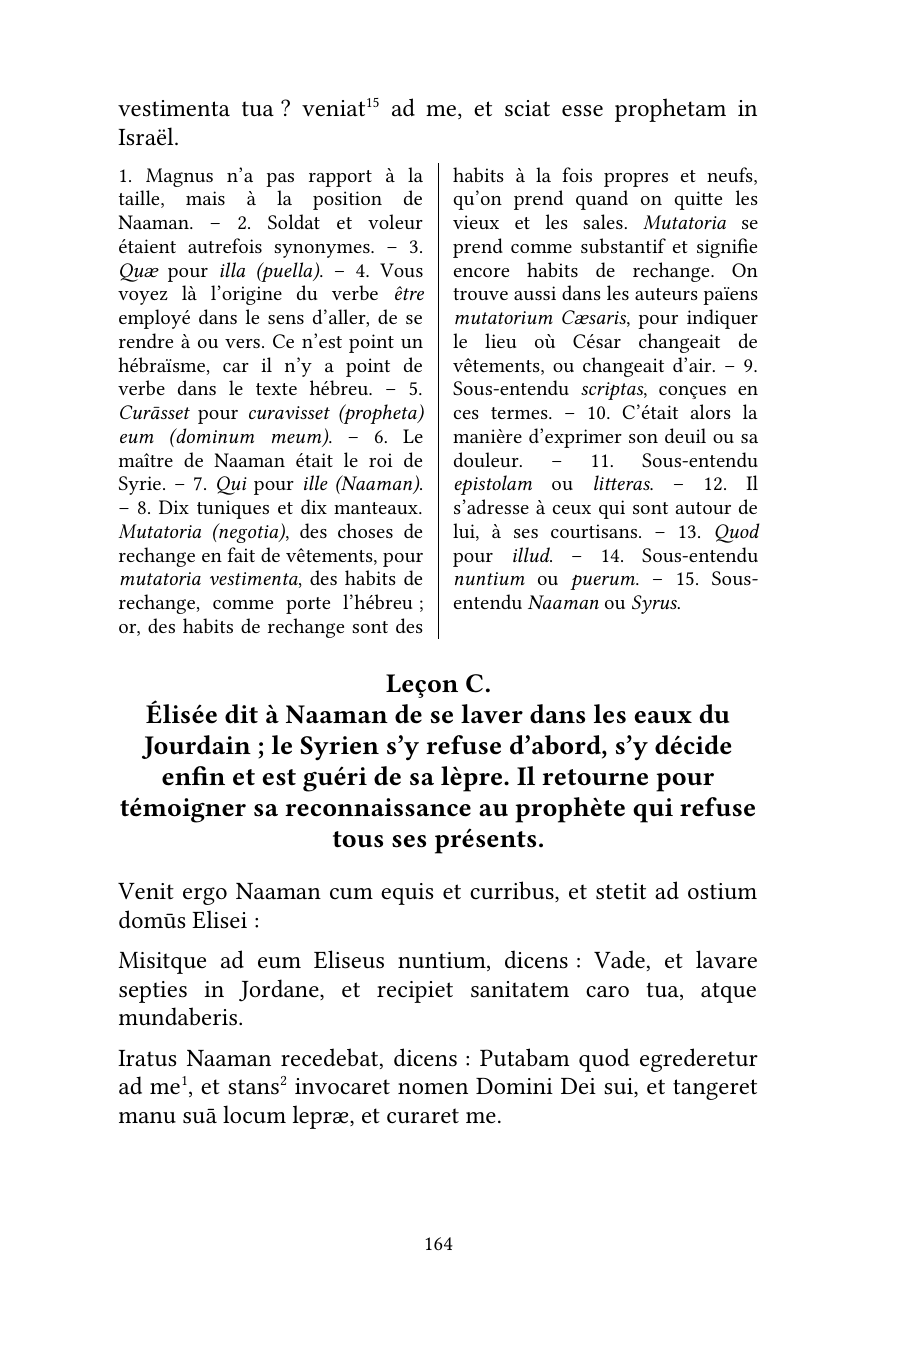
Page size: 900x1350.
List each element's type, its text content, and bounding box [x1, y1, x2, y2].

text habits à la fois propres et neufs, qu’on prend quand on quitte les vieux et les sales. Mutatoria se prend comme substantif et signifie encore habits de rechange. On trouve aussi dans les auteurs païens mutatorium Cæsaris, pour indiquer le lieu où César changeait de vêtements, ou changeait d’air. – 9. Sous-entendu scriptas, conçues en ces termes. – 10. C’était alors la manière d’exprimer son deuil ou sa douleur. – 11. Sous-entendu epistolam ou litteras. – 12. Il s’adresse à ceux qui sont autour de lui, à ses courtisans. – 13. Quod pour illud. – 14. Sous-entendu nuntium ou puerum. – 15. Sous-entendu Naaman ou Syrus. [453, 163, 758, 615]
text Misitque ad eum Eliseus nuntium, dicens : Vade, et lavare septies in Jordane, et recipiet sanitatem caro tua, atque mundaberis. [118, 946, 758, 1032]
text vestimenta tua ? veniat15 ad me, et sciat esse prophetam in Israël. [118, 94, 758, 152]
text Iratus Naaman recedebat, dicens : Putabam quod egrederetur ad me1, et stans2 invocaret nomen Domini Dei sui, et tangeret manu suā locum lepræ, et curaret me. [118, 1044, 758, 1129]
text 1. Magnus n’a pas rapport à la taille, mais à la position de Naaman. – 2. Soldat et voleur étaient autrefois synonymes. – 3. Quæ pour illa (puella). – 4. Vous voyez là l’origine du verbe être employé dans le sens d’aller, de se rendre à ou vers. Ce n’est point un hébraïsme, car il n’y a point de verbe dans le texte hébreu. – 5. Curāsset pour curavisset (propheta) eum (dominum meum). – 6. Le maître de Naaman était le roi de Syrie. – 7. Qui pour ille (Naaman). – 8. Dix tuniques et dix manteaux. Mutatoria (negotia), des choses de rechange en fait de vêtements, pour mutatoria vestimenta, des habits de rechange, comme porte l’hébreu ; or, des habits de rechange sont des [118, 163, 423, 638]
text Leçon C. Élisée dit à Naaman de se laver dans les eaux du Jourdain ; le Syrien s’y refuse d’abord, s’y décide enfin et est guéri de sa lèpre. Il retourne pour témoigner sa reconnaissance au prophète qui refuse tous ses présents. [118, 668, 758, 854]
text Venit ergo Naaman cum equis et curribus, et stetit ad ostium domūs Elisei : [118, 877, 758, 934]
